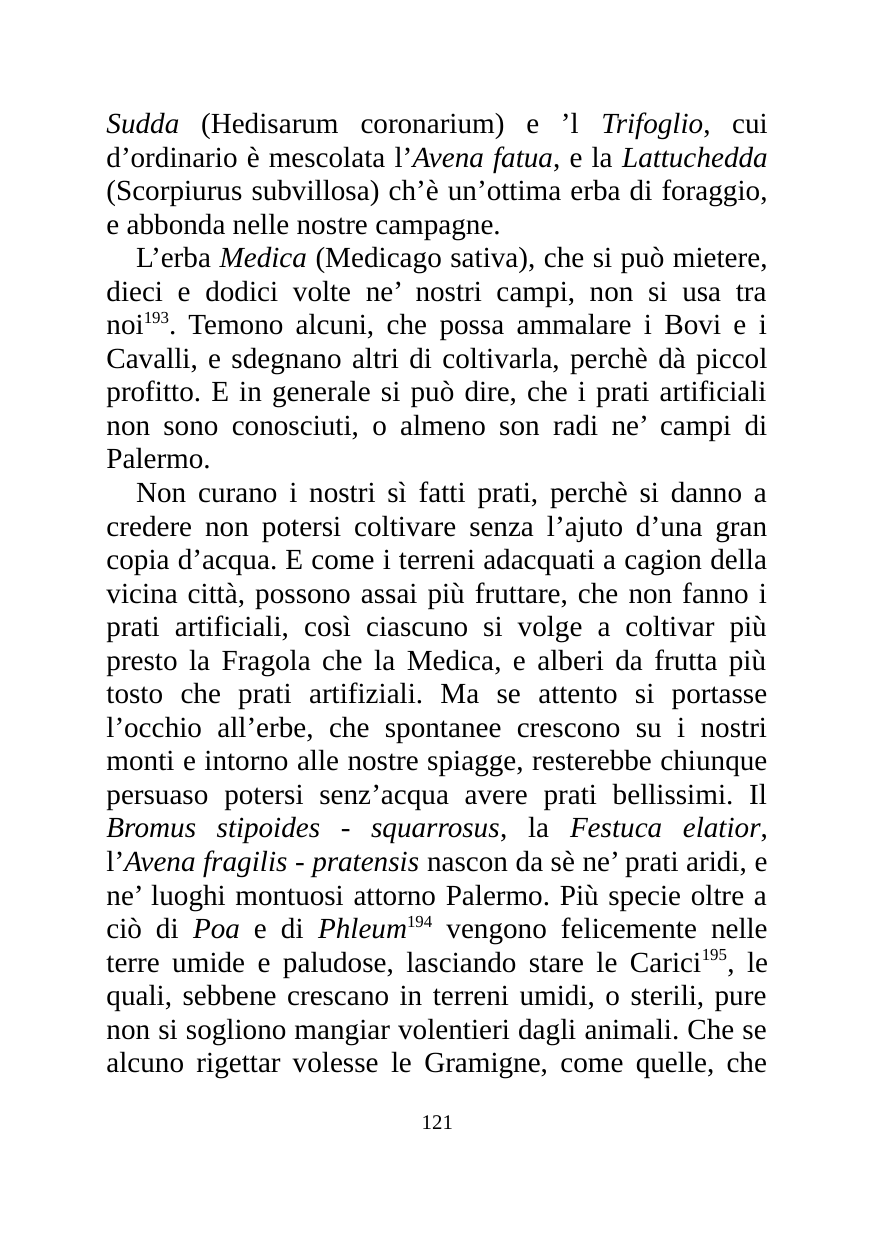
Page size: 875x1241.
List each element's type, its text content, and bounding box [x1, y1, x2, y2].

text Sudda (Hedisarum coronarium) e ’l Trifoglio, cui d’ordinario è mescolata l’Avena fatua, e la Lattuchedda (Scorpiurus subvillosa) ch’è un’ottima erba di foraggio, e abbonda nelle nostre campagne. [106, 106, 768, 240]
text Non curano i nostri sì fatti prati, perchè si danno a credere non potersi coltivare senza l’ajuto d’una gran copia d’acqua. E come i terreni adacquati a cagion della vicina città, possono assai più fruttare, che non fanno i prati artificiali, così ciascuno si volge a coltivar più presto la Fragola che la Medica, e alberi da frutta più tosto che prati artifiziali. Ma se attento si portasse l’occhio all’erbe, che spontanee crescono su i nostri monti e intorno alle nostre spiagge, resterebbe chiunque persuaso potersi senz’acqua avere prati bellissimi. Il Bromus stipoides - squarrosus, la Festuca elatior, l’Avena fragilis - pratensis nascon da sè ne’ prati aridi, e ne’ luoghi montuosi attorno Palermo. Più specie oltre a ciò di Poa e di Phleum vengono felicemente nelle terre umide e paludose, lasciando stare le Carici, le quali, sebbene crescano in terreni umidi, o sterili, pure non si sogliono mangiar volentieri dagli animali. Che se alcuno rigettar volesse le Gramigne, come quelle, che [106, 475, 768, 1079]
text L’erba Medica (Medicago sativa), che si può mietere, dieci e dodici volte ne’ nostri campi, non si usa tra noi. Temono alcuni, che possa ammalare i Bovi e i Cavalli, e sdegnano altri di coltivarla, perchè dà piccol profitto. E in generale si può dire, che i prati artificiali non sono conosciuti, o almeno son radi ne’ campi di Palermo. [106, 240, 768, 475]
